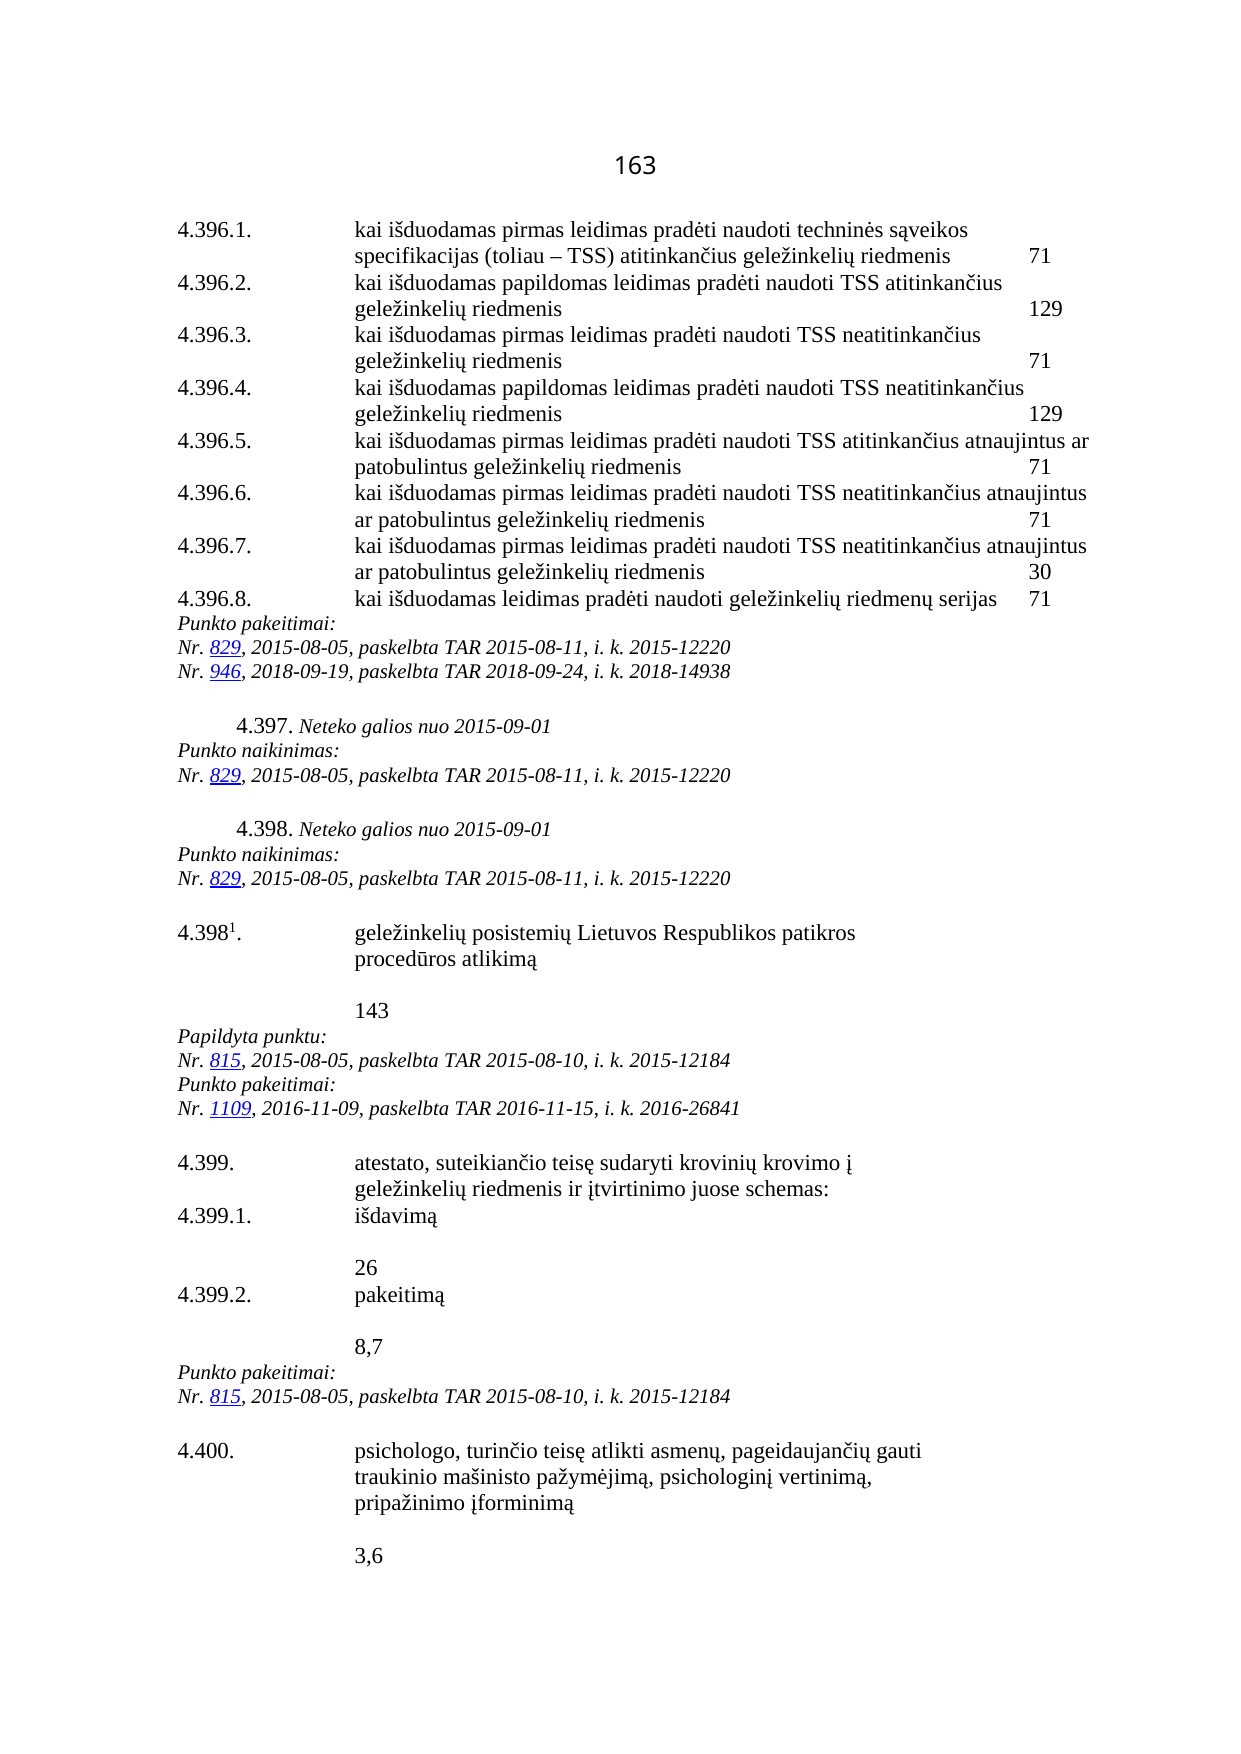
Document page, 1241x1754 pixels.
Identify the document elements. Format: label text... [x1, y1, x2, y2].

text 4.396.3. kai išduodamas pirmas leidimas pradėti naudoti TSS neatitinkančius geležinkelių riedmenis 71 [177, 321, 1093, 374]
text geležinkelių riedmenis ir įtvirtinimo juose schemas: [354, 1175, 945, 1202]
text 4.396.4. kai išduodamas papildomas leidimas pradėti naudoti TSS neatitinkančius geležinkelių riedmenis 129 [177, 374, 1093, 427]
text Punkto pakeitimai: [177, 611, 1093, 635]
text 4.399.1. išdavimą 26 [177, 1202, 945, 1281]
text Punkto pakeitimai: [177, 1360, 1093, 1384]
text Nr. 815, 2015-08-05, paskelbta TAR 2015-08-10, i. k. 2015-12184 [177, 1048, 1093, 1072]
text 4.397. Neteko galios nuo 2015-09-01 [177, 712, 1093, 738]
text Nr. 946, 2018-09-19, paskelbta TAR 2018-09-24, i. k. 2018-14938 [177, 659, 1093, 683]
text 4.3981. geležinkelių posistemių Lietuvos Respublikos patikros [177, 918, 892, 945]
text 4.396.5. kai išduodamas pirmas leidimas pradėti naudoti TSS atitinkančius atnaujintus ar patobulintus geležinkelių riedmenis 71 [177, 427, 1093, 479]
text traukinio mašinisto pažymėjimą, psichologinį vertinimą, [354, 1463, 945, 1489]
text pripažinimo įforminimą 3,6 [354, 1489, 945, 1568]
text 4.396.2. kai išduodamas papildomas leidimas pradėti naudoti TSS atitinkančius geležinkelių riedmenis 129 [177, 268, 1093, 321]
text Nr. 829, 2015-08-05, paskelbta TAR 2015-08-11, i. k. 2015-12220 [177, 866, 1093, 890]
text 4.396.8. kai išduodamas leidimas pradėti naudoti geležinkelių riedmenų serijas 71 [177, 585, 1093, 611]
text Nr. 1109, 2016-11-09, paskelbta TAR 2016-11-15, i. k. 2016-26841 [177, 1096, 1093, 1120]
text 4.399. atestato, suteikiančio teisę sudaryti krovinių krovimo į [177, 1149, 945, 1175]
text Punkto naikinimas: [177, 842, 1093, 866]
text 4.400. psichologo, turinčio teisę atlikti asmenų, pageidaujančių gauti [177, 1437, 945, 1463]
text Papildyta punktu: [177, 1024, 1093, 1048]
text procedūros atlikimą 143 [354, 945, 892, 1024]
text Punkto pakeitimai: [177, 1072, 1093, 1096]
text 4.396.1. kai išduodamas pirmas leidimas pradėti naudoti techninės sąveikos specifikacijas (toliau – TSS) atitinkančius geležinkelių riedmenis 71 [177, 216, 1093, 268]
text 4.396.7. kai išduodamas pirmas leidimas pradėti naudoti TSS neatitinkančius atnaujintus ar patobulintus geležinkelių riedmenis 30 [177, 532, 1093, 585]
text 4.398. Neteko galios nuo 2015-09-01 [177, 815, 1093, 842]
text 4.399.2. pakeitimą 8,7 [177, 1281, 945, 1360]
text Nr. 829, 2015-08-05, paskelbta TAR 2015-08-11, i. k. 2015-12220 [177, 635, 1093, 659]
text 4.396.6. kai išduodamas pirmas leidimas pradėti naudoti TSS neatitinkančius atnaujintus ar patobulintus geležinkelių riedmenis 71 [177, 479, 1093, 532]
text Nr. 815, 2015-08-05, paskelbta TAR 2015-08-10, i. k. 2015-12184 [177, 1384, 1093, 1408]
text Nr. 829, 2015-08-05, paskelbta TAR 2015-08-11, i. k. 2015-12220 [177, 762, 1093, 787]
text Punkto naikinimas: [177, 738, 1093, 762]
